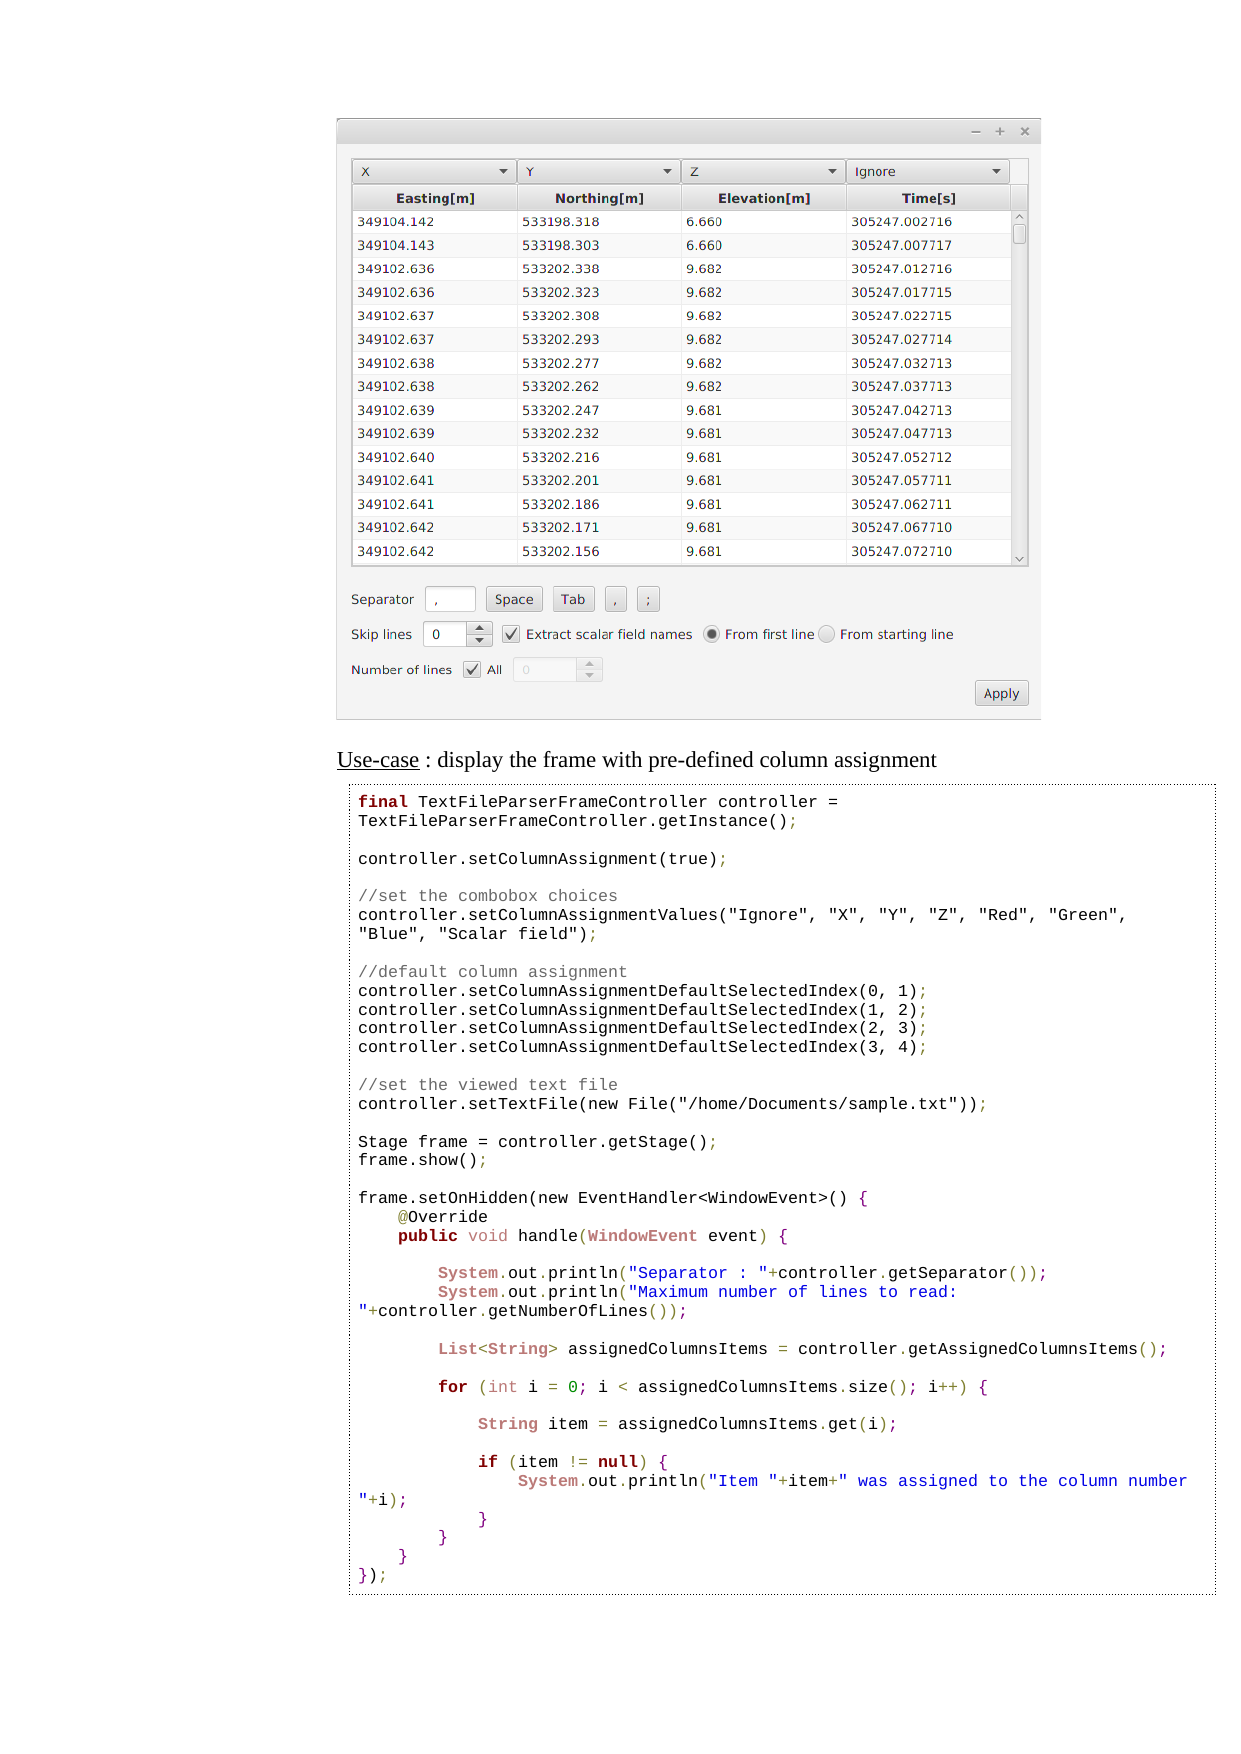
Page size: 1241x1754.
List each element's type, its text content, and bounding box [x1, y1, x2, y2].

text frame.show(); [358, 1152, 1207, 1171]
text //set the combobox choices [358, 888, 1207, 907]
text controller.setColumnAssignment(true); [358, 850, 1207, 869]
text controller.setColumnAssignmentDefaultSelectedIndex(2, 3); [358, 1020, 1207, 1039]
text controller.setTextFile(new File("/home/Documents/sample.txt")); [358, 1095, 1207, 1114]
text String item = assignedColumnsItems.get(i); [358, 1416, 1207, 1435]
text public void handle(WindowEvent event) { [358, 1227, 1207, 1246]
text final TextFileParserFrameController controller = TextFileParserFrameController.getInstance(); [358, 794, 1207, 831]
text }); [358, 1567, 1207, 1586]
text for (int i = 0; i < assignedColumnsItems.size(); i++) { [358, 1378, 1207, 1397]
text System.out.println("Maximum number of lines to read: "+controller.getNumberOfLines()); [358, 1284, 1207, 1322]
text } [358, 1510, 1207, 1529]
text controller.setColumnAssignmentDefaultSelectedIndex(1, 2); [358, 1001, 1207, 1020]
text Stage frame = controller.getStage(); [358, 1133, 1207, 1152]
text Use-case : display the frame with pre-defined column assignment [337, 746, 1122, 772]
text controller.setColumnAssignmentValues("Ignore", "X", "Y", "Z", "Red", "Green", "Blue", "Scalar field"); [358, 907, 1207, 944]
text //default column assignment [358, 963, 1207, 982]
text if (item != null) { [358, 1454, 1207, 1472]
text } [358, 1529, 1207, 1548]
text System.out.println("Item "+item+" was assigned to the column number "+i); [358, 1472, 1207, 1510]
text List<String> assignedColumnsItems = controller.getAssignedColumnsItems(); [358, 1341, 1207, 1359]
text controller.setColumnAssignmentDefaultSelectedIndex(3, 4); [358, 1039, 1207, 1058]
text @Override [358, 1208, 1207, 1227]
text } [358, 1548, 1207, 1567]
text //set the viewed text file [358, 1077, 1207, 1095]
picture [336, 118, 1042, 720]
text System.out.println("Separator : "+controller.getSeparator()); [358, 1265, 1207, 1284]
text frame.setOnHidden(new EventHandler<WindowEvent>() { [358, 1190, 1207, 1208]
text controller.setColumnAssignmentDefaultSelectedIndex(0, 1); [358, 982, 1207, 1001]
